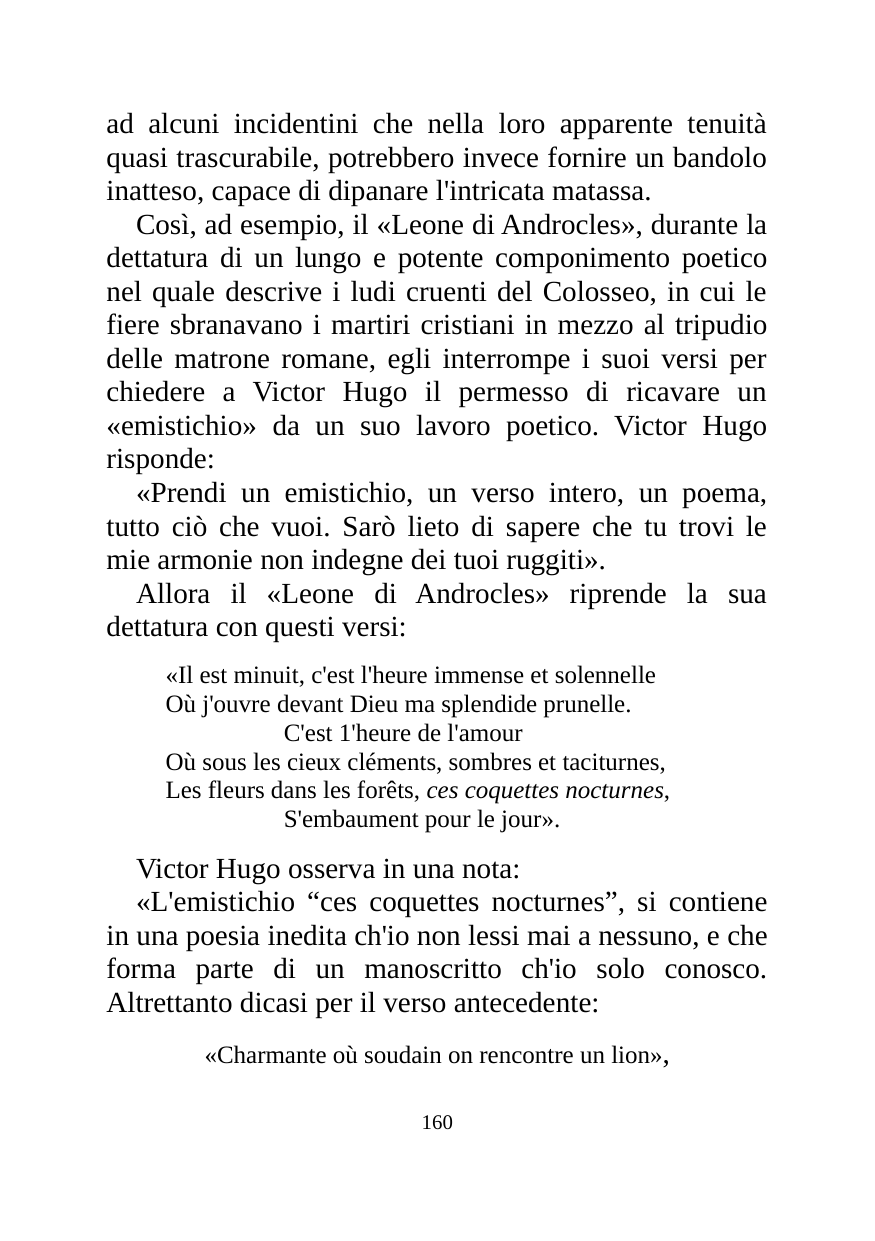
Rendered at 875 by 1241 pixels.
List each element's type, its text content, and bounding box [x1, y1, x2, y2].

text S'embaument pour le jour». [283, 804, 768, 833]
text «Prendi un emistichio, un verso intero, un poema, tutto ciò che vuoi. Sarò lieto di sapere che tu trovi le mie armonie non indegne dei tuoi ruggiti». [106, 475, 768, 576]
text «Il est minuit, c'est l'heure immense et solennelle Où j'ouvre devant Dieu ma splendide prunelle. [165, 661, 768, 718]
text C'est 1'heure de l'amour [283, 718, 768, 747]
text Così, ad esempio, il «Leone di Androcles», durante la dettatura di un lungo e potente componimento poetico nel quale descrive i ludi cruenti del Colosseo, in cui le fiere sbranavano i martiri cristiani in mezzo al tripudio delle matrone romane, egli interrompe i suoi versi per chiedere a Victor Hugo il permesso di ricavare un «emistichio» da un suo lavoro poetico. Victor Hugo risponde: [106, 207, 768, 475]
text ad alcuni incidentini che nella loro apparente tenuità quasi trascurabile, potrebbero invece fornire un bandolo inatteso, capace di dipanare l'intricata matassa. [106, 106, 768, 207]
text «L'emistichio “ces coquettes nocturnes”, si contiene in una poesia inedita ch'io non lessi mai a nessuno, e che forma parte di un manoscritto ch'io solo conosco. Altrettanto dicasi per il verso antecedente: [106, 884, 768, 1018]
text «Charmante où soudain on rencontre un lion», [106, 1036, 768, 1070]
text Victor Hugo osserva in una nota: [106, 851, 768, 884]
text Où sous les cieux cléments, sombres et taciturnes, Les fleurs dans les forêts, ces coquettes nocturnes, [165, 747, 768, 804]
text Allora il «Leone di Androcles» riprende la sua dettatura con questi versi: [106, 576, 768, 643]
